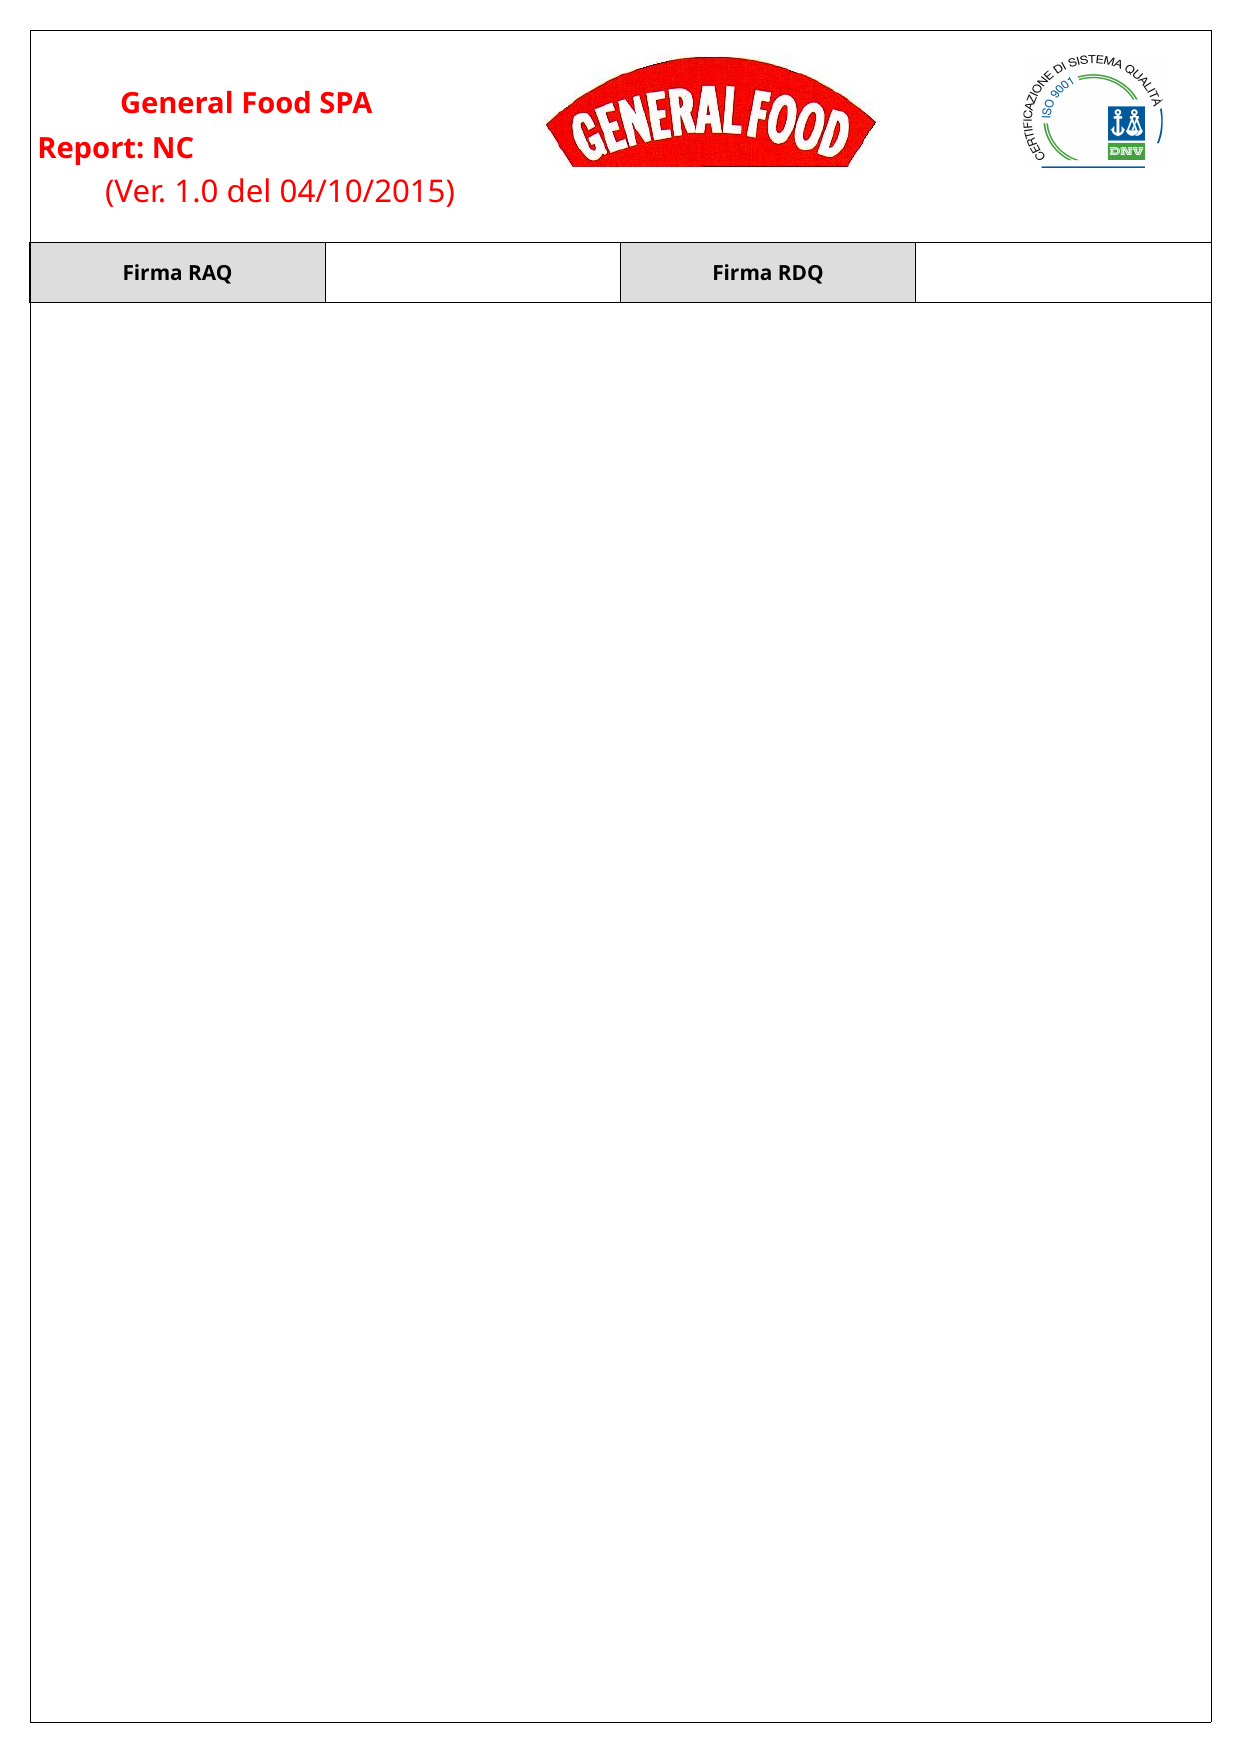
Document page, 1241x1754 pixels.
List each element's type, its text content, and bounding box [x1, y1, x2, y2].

picture [543, 55, 879, 168]
table_header Firma RAQ [31, 243, 325, 302]
table_header Firma RDQ [621, 243, 915, 302]
table_header [326, 243, 620, 302]
table_header [916, 243, 1211, 302]
picture [1023, 55, 1163, 168]
